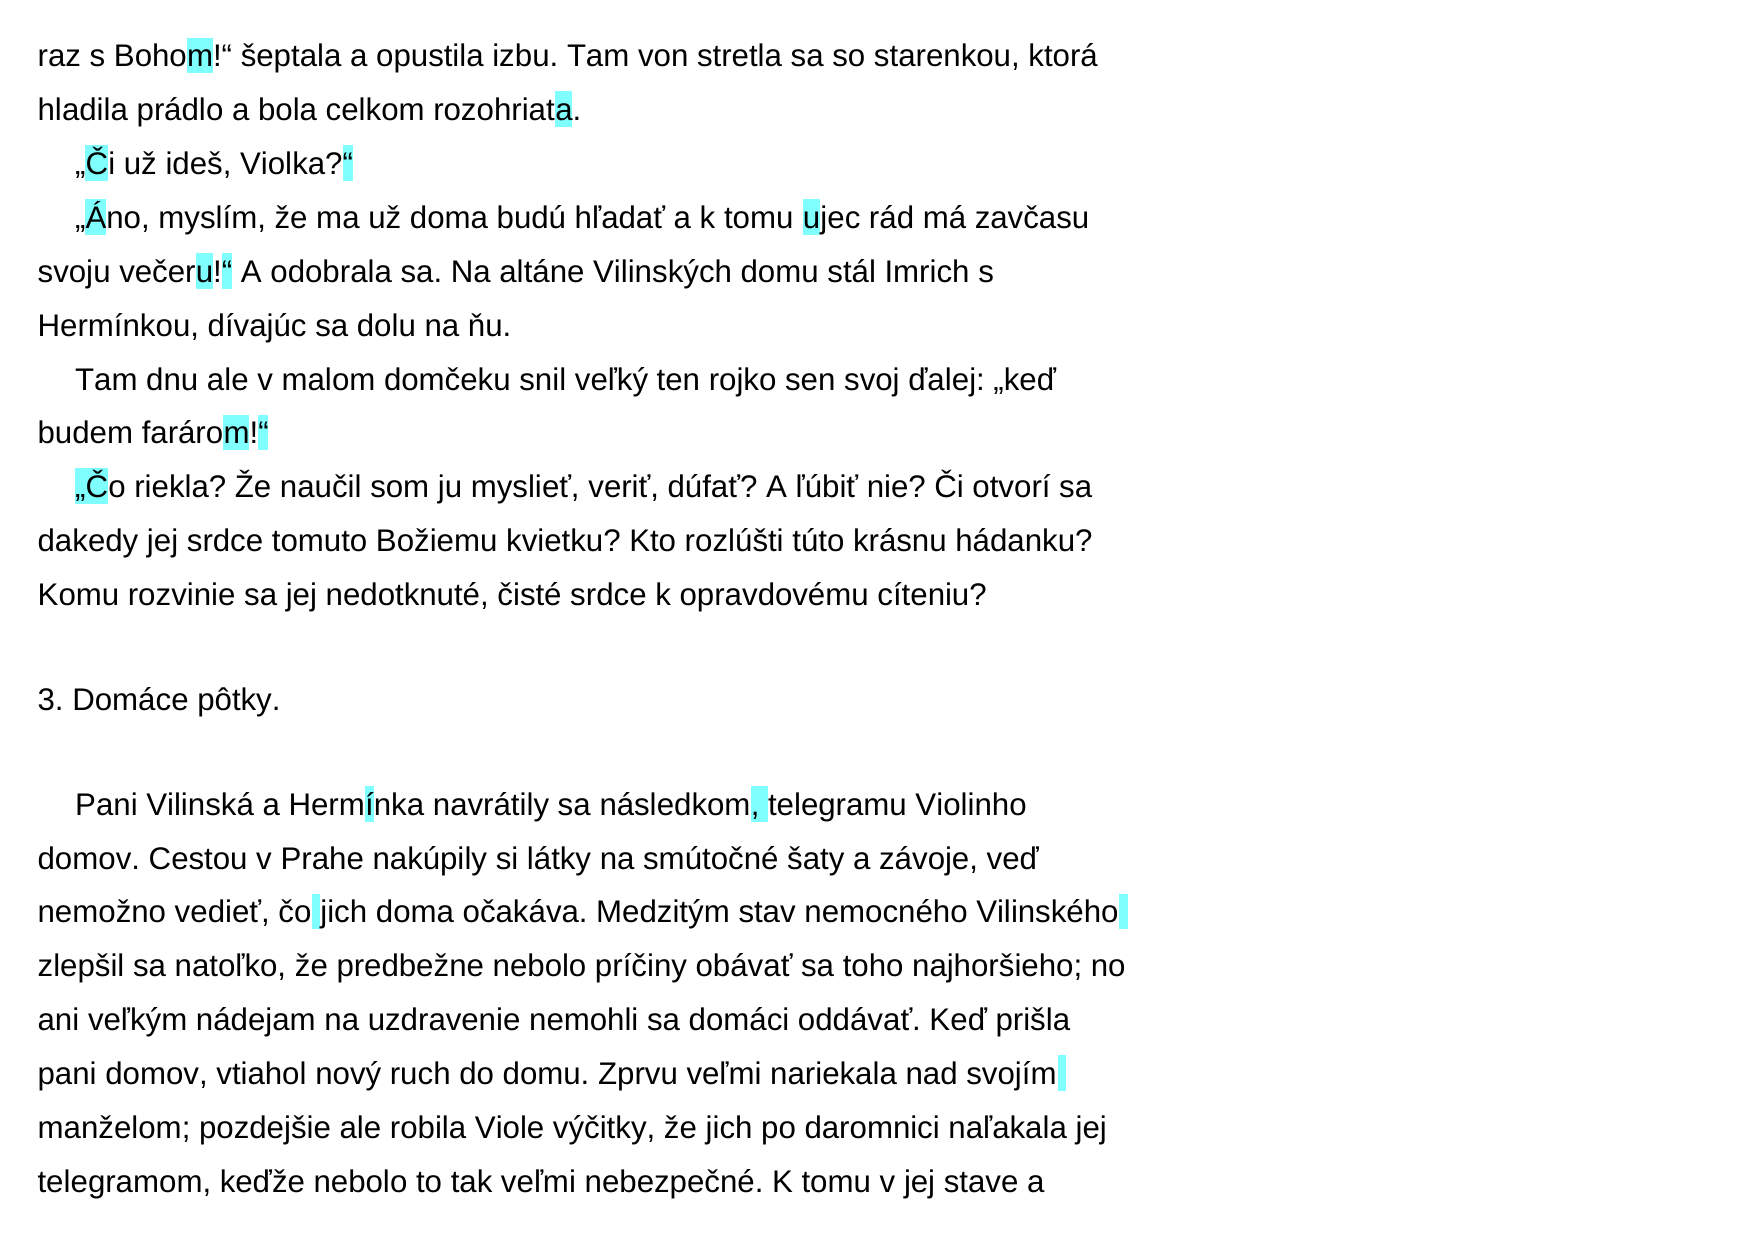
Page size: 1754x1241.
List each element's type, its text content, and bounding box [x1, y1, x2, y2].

text „Áno, myslím, že ma už doma budú hľadať a k tomu ujec rád má zavčasu svoju večeru!“ A odobrala sa. Na altáne Vilinských domu stál Imrich s Hermínkou, dívajúc sa dolu na ňu. [37, 199, 1130, 343]
text raz s Bohom!“ šeptala a opustila izbu. Tam von stretla sa so starenkou, ktorá hladila prádlo a bola celkom rozohriata. [37, 37, 1130, 127]
text 3. Domáce pôtky. [37, 681, 1130, 717]
text Tam dnu ale v malom domčeku snil veľký ten rojko sen svoj ďalej: „keď budem farárom!“ [37, 361, 1130, 450]
text Pani Vilinská a Hermínka navrátily sa následkom, telegramu Violinho domov. Cestou v Prahe nakúpily si látky na smútočné šaty a závoje, veď nemožno vedieť, čo jich doma očakáva. Medzitým stav nemocného Vilinského zlepšil sa natoľko, že predbežne nebolo príčiny obávať sa toho najhoršieho; no ani veľkým nádejam na uzdravenie nemohli sa domáci oddávať. Keď prišla pani domov, vtiahol nový ruch do domu. Zprvu veľmi nariekala nad svojím manželom; pozdejšie ale robila Viole výčitky, že jich po daromnici naľakala jej telegramom, keďže nebolo to tak veľmi nebezpečné. K tomu v jej stave a [37, 786, 1130, 1199]
text „Čo riekla? Že naučil som ju myslieť, veriť, dúfať? A ľúbiť nie? Či otvorí sa dakedy jej srdce tomuto Božiemu kvietku? Kto rozlúšti túto krásnu hádanku? Komu rozvinie sa jej nedotknuté, čisté srdce k opravdovému cíteniu? [37, 468, 1130, 612]
text „Či už ideš, Violka?“ [37, 145, 1130, 181]
